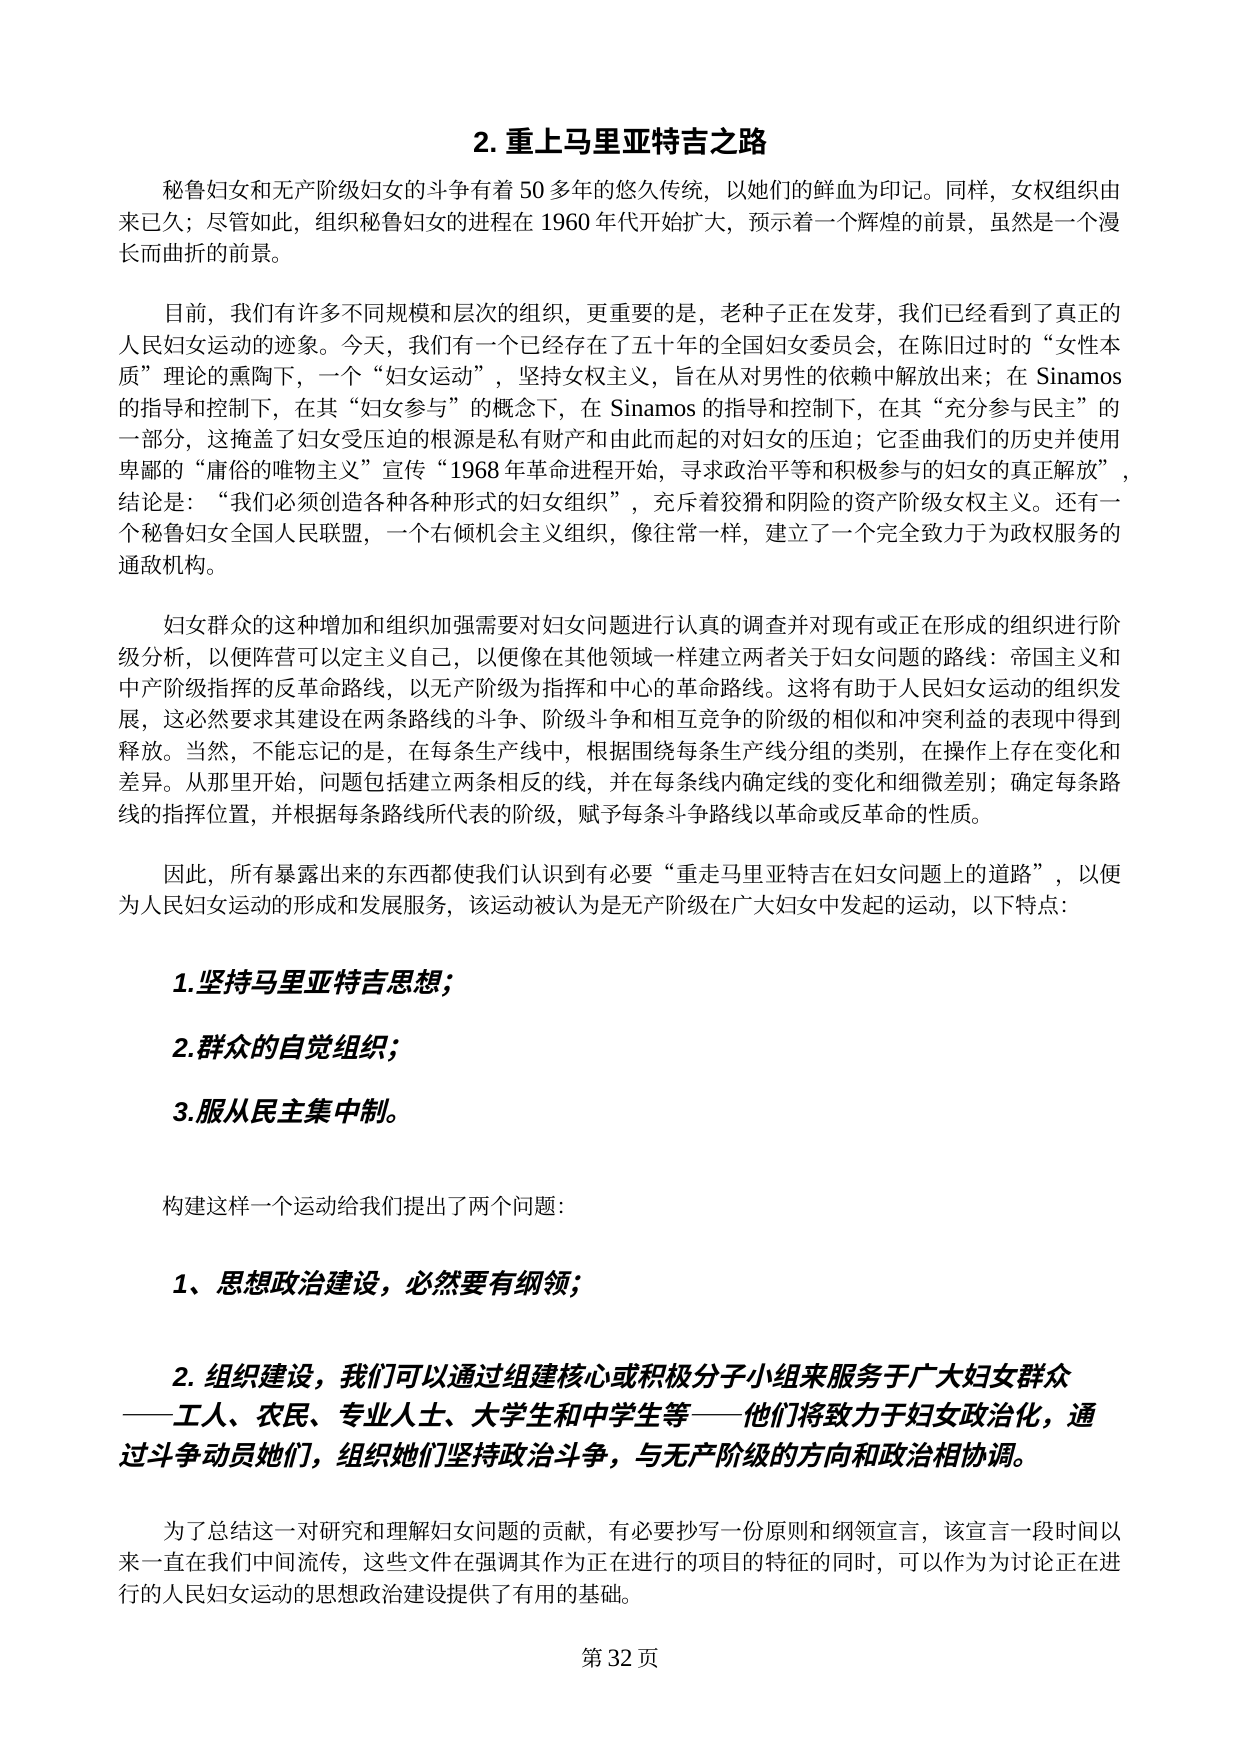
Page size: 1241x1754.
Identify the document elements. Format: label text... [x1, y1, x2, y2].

subtitle 2.群众的自觉组织； [118, 1026, 1122, 1065]
text 构建这样一个运动给我们提出了两个问题： [118, 1189, 1122, 1221]
subtitle 1.坚持马里亚特吉思想； [118, 961, 1122, 1001]
text 目前，我们有许多不同规模和层次的组织，更重要的是，老种子正在发芽，我们已经看到了真正的人民妇女运动的迹象。今天，我们有一个已经存在了五十年的全国妇女委员会，在陈旧过时的“女性本质”理论的熏陶下，一个“妇女运动”，坚持女权主义，旨在从对男性的依赖中解放出来；在 Sinamos 的指导和控制下，在其“妇女参与”的概念下，在 Sinamos 的指导和控制下，在其“充分参与民主”的一部分，这掩盖了妇女受压迫的根源是私有财产和由此而起的对妇女的压迫；它歪曲我们的历史并使用卑鄙的“庸俗的唯物主义”宣传“1968年革命进程开始，寻求政治平等和积极参与的妇女的真正解放”，结论是：“我们必须创造各种各种形式的妇女组织”，充斥着狡猾和阴险的资产阶级女权主义。还有一个秘鲁妇女全国人民联盟，一个右倾机会主义组织，像往常一样，建立了一个完全致力于为政权服务的通敌机构。 [118, 296, 1122, 579]
subtitle 2. 组织建设，我们可以通过组建核心或积极分子小组来服务于广大妇女群众——工人、农民、专业人士、大学生和中学生等——他们将致力于妇女政治化，通过斗争动员她们，组织她们坚持政治斗争，与无产阶级的方向和政治相协调。 [118, 1355, 1122, 1473]
text 秘鲁妇女和无产阶级妇女的斗争有着50多年的悠久传统，以她们的鲜血为印记。同样，女权组织由来已久；尽管如此，组织秘鲁妇女的进程在1960年代开始扩大，预示着一个辉煌的前景，虽然是一个漫长而曲折的前景。 [118, 173, 1122, 268]
subtitle 3.服从民主集中制。 [118, 1090, 1122, 1129]
subtitle 2. 重上马里亚特吉之路 [118, 118, 1122, 161]
text 为了总结这一对研究和理解妇女问题的贡献，有必要抄写一份原则和纲领宣言，该宣言一段时间以来一直在我们中间流传，这些文件在强调其作为正在进行的项目的特征的同时，可以作为为讨论正在进行的人民妇女运动的思想政治建设提供了有用的基础。 [118, 1514, 1122, 1608]
subtitle 1、思想政治建设，必然要有纲领； [118, 1262, 1122, 1301]
text 因此，所有暴露出来的东西都使我们认识到有必要“重走马里亚特吉在妇女问题上的道路”，以便为人民妇女运动的形成和发展服务，该运动被认为是无产阶级在广大妇女中发起的运动，以下特点： [118, 857, 1122, 920]
text 妇女群众的这种增加和组织加强需要对妇女问题进行认真的调查并对现有或正在形成的组织进行阶级分析，以便阵营可以定主义自己，以便像在其他领域一样建立两者关于妇女问题的路线：帝国主义和中产阶级指挥的反革命路线，以无产阶级为指挥和中心的革命路线。这将有助于人民妇女运动的组织发展，这必然要求其建设在两条路线的斗争、阶级斗争和相互竞争的阶级的相似和冲突利益的表现中得到释放。当然，不能忘记的是，在每条生产线中，根据围绕每条生产线分组的类别，在操作上存在变化和差异。从那里开始，问题包括建立两条相反的线，并在每条线内确定线的变化和细微差别；确定每条路线的指挥位置，并根据每条路线所代表的阶级，赋予每条斗争路线以革命或反革命的性质。 [118, 608, 1122, 828]
